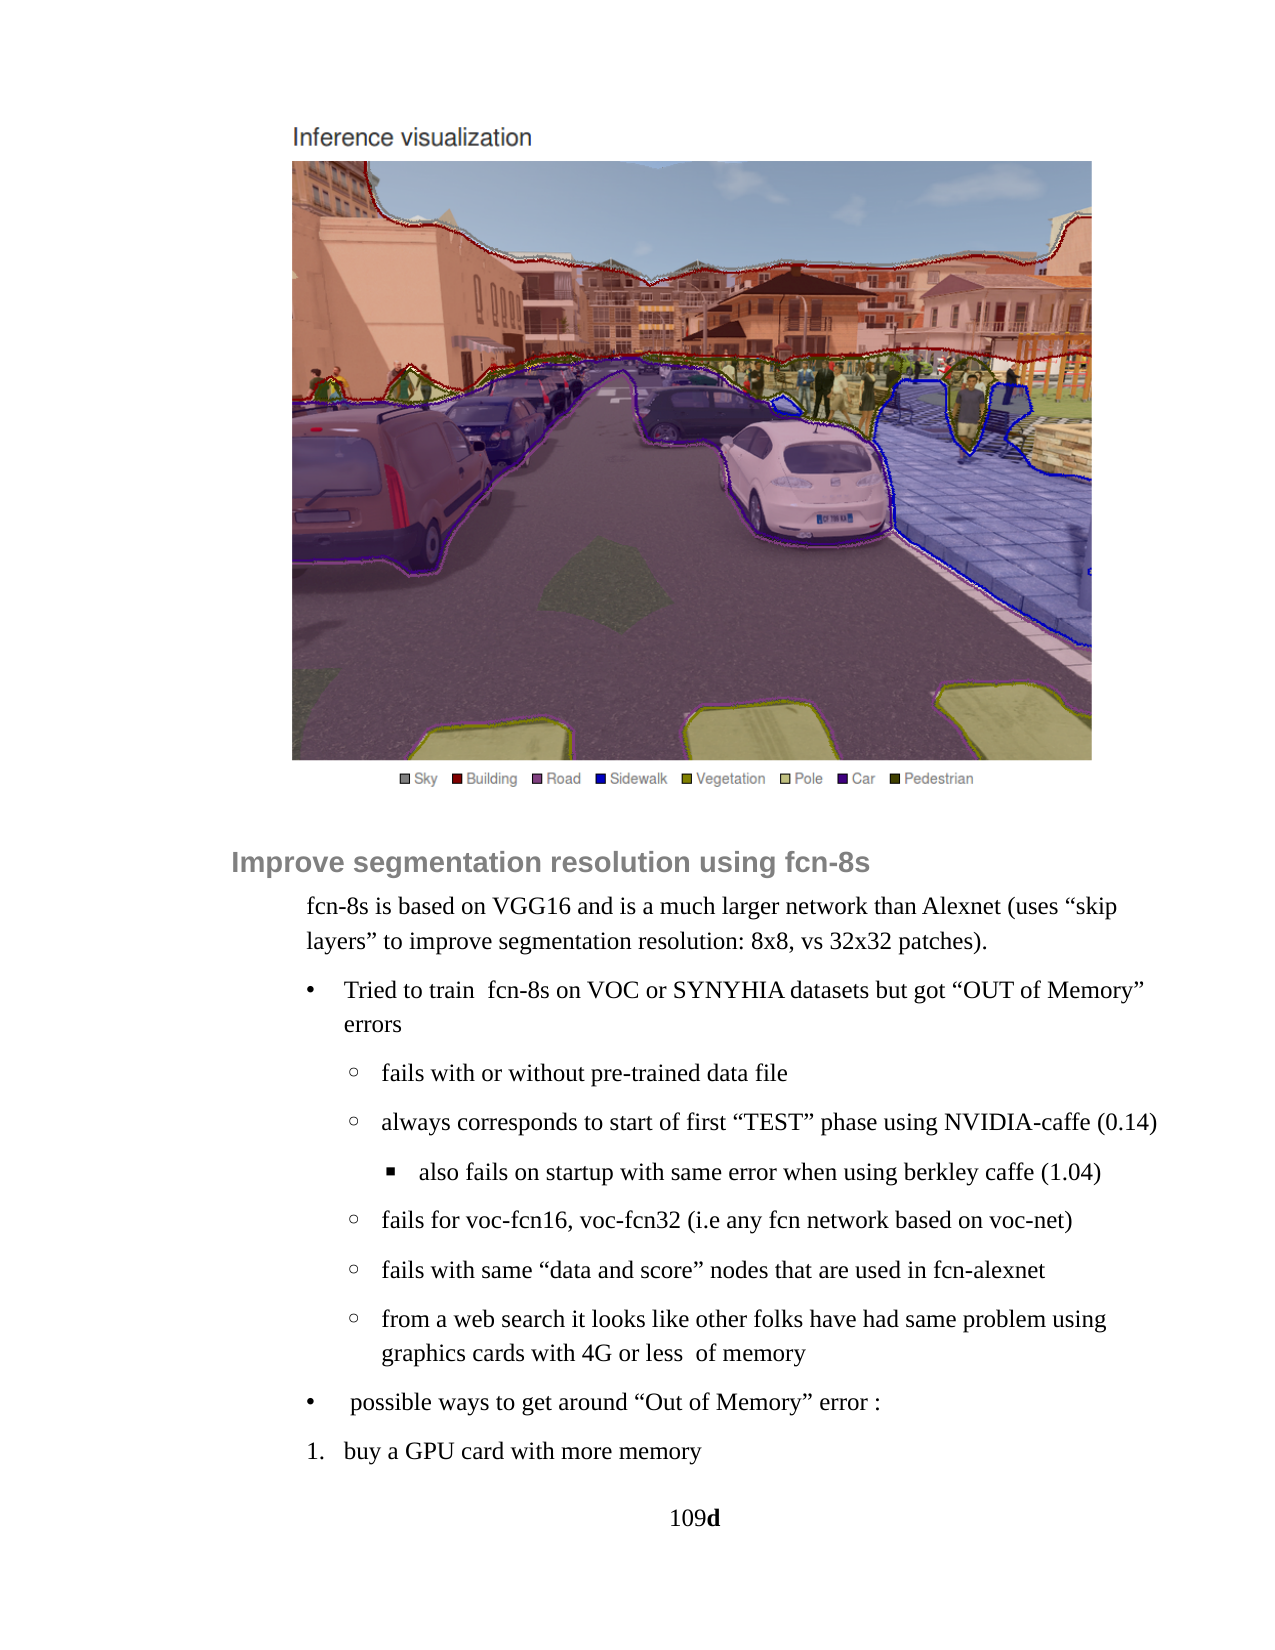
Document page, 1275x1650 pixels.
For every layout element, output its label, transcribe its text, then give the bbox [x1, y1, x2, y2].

subtitle Improve segmentation resolution using fcn-8s [231, 845, 1158, 879]
list buy a GPU card with more memory [306, 1436, 1158, 1465]
picture [287, 118, 1102, 791]
list possible ways to get around “Out of Memory” error : [306, 1387, 1158, 1416]
list Tried to train fcn-8s on VOC or SYNYHIA datasets but got “OUT of Memory” errors [306, 975, 1158, 1038]
list fails with same “data and score” nodes that are used in fcn-alexnet [344, 1255, 1158, 1283]
list from a web search it looks like other folks have had same problem using graphics cards with 4G or less of memory [344, 1304, 1158, 1367]
list fcn-8s is based on VGG16 and is a much larger network than Alexnet (uses “skip layers” to improve segmentation resolution: 8x8, vs 32x32 patches). [269, 891, 1158, 954]
list fails for voc-fcn16, voc-fcn32 (i.e any fcn network based on voc-net) [344, 1206, 1158, 1234]
list also fails on startup with same error when using berkley caffe (1.04) [381, 1157, 1158, 1185]
list always corresponds to start of first “TEST” phase using NVIDIA-caffe (0.14) [344, 1107, 1158, 1136]
list fails with or without pre-trained data file [344, 1058, 1158, 1087]
